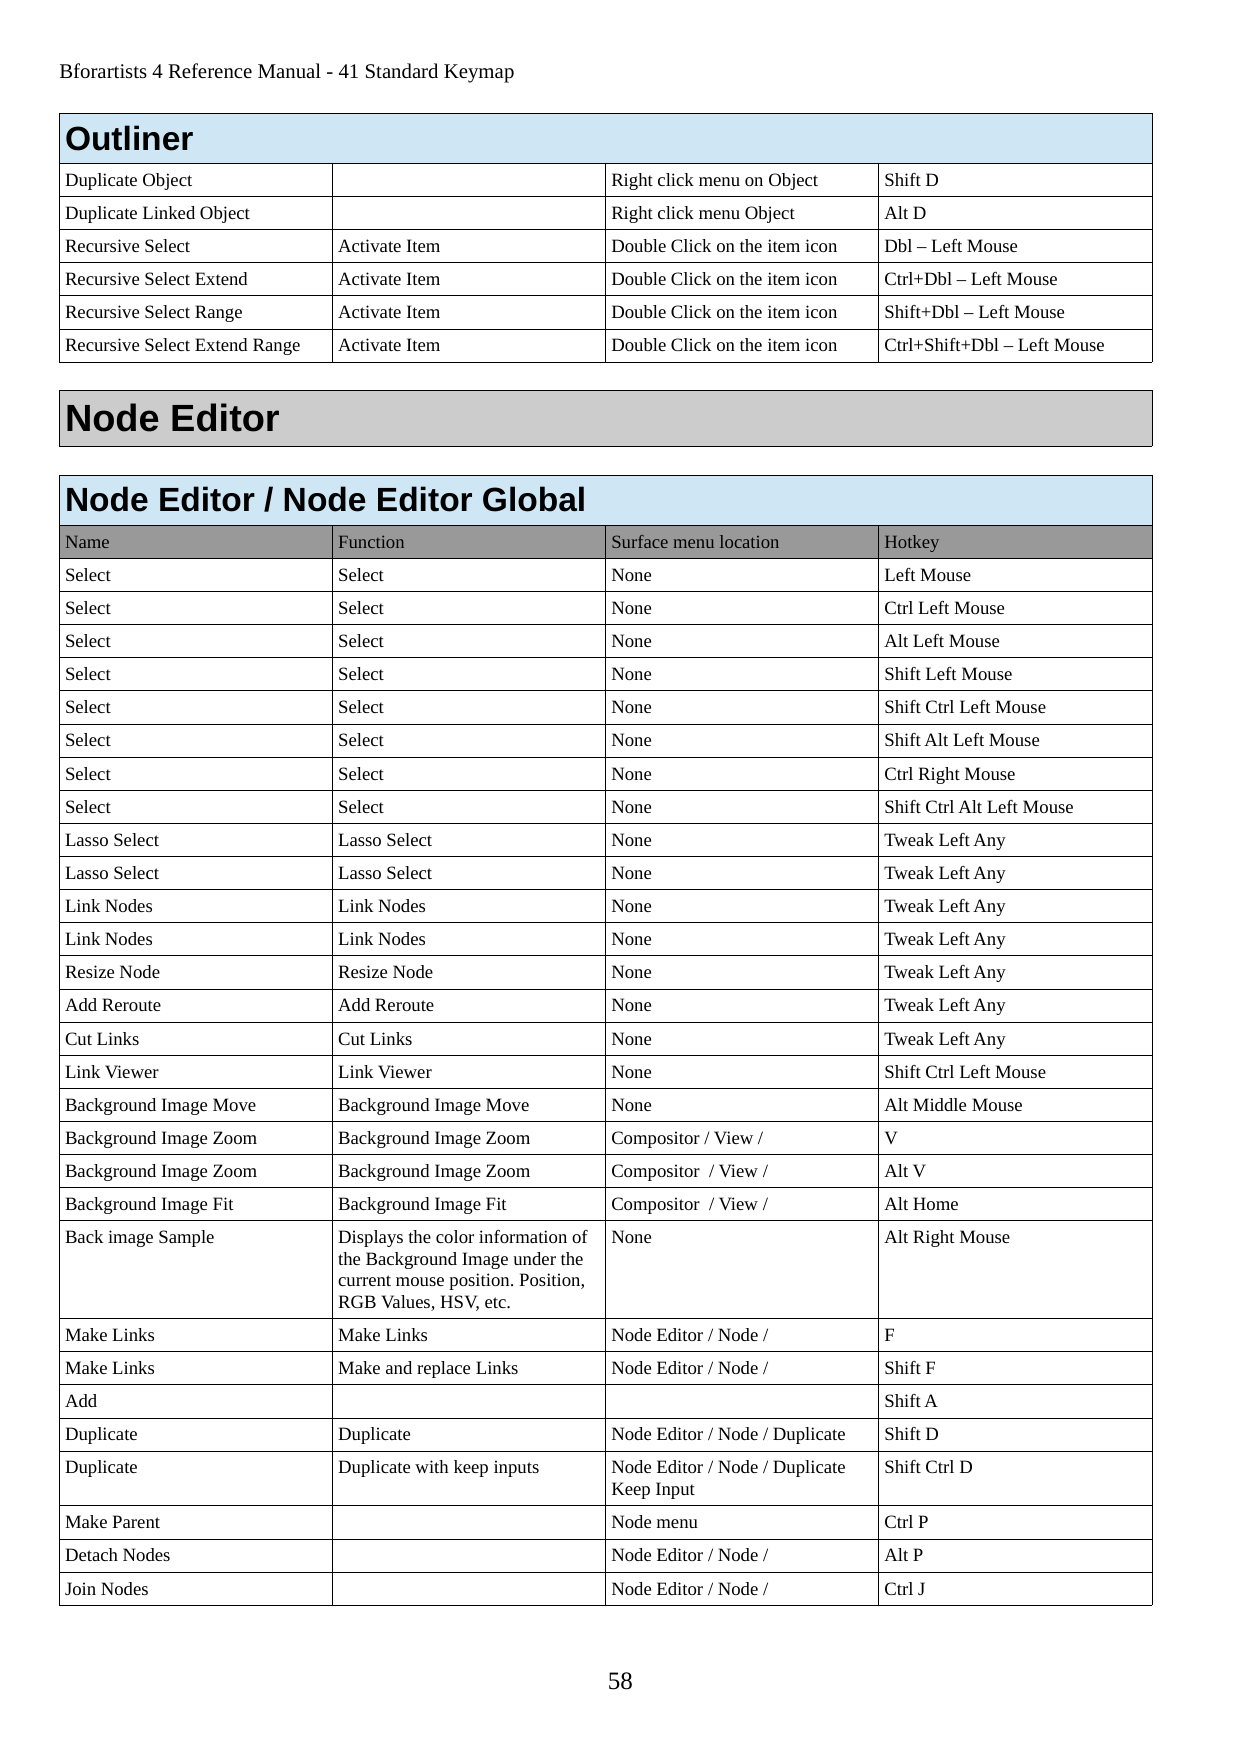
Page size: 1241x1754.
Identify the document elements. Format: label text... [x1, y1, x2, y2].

table_cell Select [333, 592, 605, 624]
table_cell None [606, 592, 878, 624]
table_cell Resize Node [60, 956, 332, 988]
table_cell Select [333, 559, 605, 591]
table_cell Tweak Left Any [879, 824, 1152, 856]
table_cell Make Links [60, 1319, 332, 1351]
table_cell V [879, 1122, 1152, 1154]
table_cell Tweak Left Any [879, 956, 1152, 988]
table_cell Link Nodes [60, 923, 332, 955]
table_cell Background Image Move [60, 1089, 332, 1121]
table_cell Right click menu Object [606, 197, 878, 229]
table_cell Lasso Select [60, 857, 332, 889]
table_cell Right click menu on Object [606, 164, 878, 196]
table_cell Select [60, 725, 332, 757]
table_header Node Editor / Node Editor Global [60, 476, 1152, 525]
table_cell Ctrl+Shift+Dbl – Left Mouse [879, 330, 1152, 362]
table_cell Background Image Zoom [60, 1122, 332, 1154]
table_cell Tweak Left Any [879, 1023, 1152, 1055]
table_cell Alt P [879, 1540, 1152, 1572]
table_cell None [606, 1056, 878, 1088]
table_cell Link Viewer [60, 1056, 332, 1088]
table_cell None [606, 625, 878, 657]
table_cell Select [60, 625, 332, 657]
table_cell Select [60, 592, 332, 624]
table_cell Shift Ctrl Left Mouse [879, 691, 1152, 723]
table_cell [333, 197, 605, 229]
table_cell Lasso Select [60, 824, 332, 856]
table_cell Back image Sample [60, 1221, 332, 1318]
table_cell Shift F [879, 1352, 1152, 1384]
table_cell None [606, 791, 878, 823]
table_cell Double Click on the item icon [606, 296, 878, 328]
table_cell Select [60, 658, 332, 690]
table_cell Name [60, 526, 332, 558]
table_cell Duplicate [333, 1419, 605, 1451]
table_cell Recursive Select [60, 230, 332, 262]
table_cell Ctrl+Dbl – Left Mouse [879, 263, 1152, 295]
table_cell Shift Ctrl Left Mouse [879, 1056, 1152, 1088]
table_cell Recursive Select Range [60, 296, 332, 328]
table_cell Select [60, 791, 332, 823]
table_cell [333, 1506, 605, 1538]
table_cell Shift D [879, 1419, 1152, 1451]
table_cell Select [333, 658, 605, 690]
table_cell Link Nodes [333, 923, 605, 955]
table_cell Function [333, 526, 605, 558]
table_cell Select [333, 791, 605, 823]
table_cell Link Viewer [333, 1056, 605, 1088]
table_cell Activate Item [333, 230, 605, 262]
table_cell Activate Item [333, 296, 605, 328]
table_cell [333, 1573, 605, 1605]
table_cell Background Image Fit [60, 1188, 332, 1220]
table_cell Activate Item [333, 330, 605, 362]
table_cell Compositor / View / [606, 1155, 878, 1187]
table_cell Tweak Left Any [879, 857, 1152, 889]
table_cell Background Image Fit [333, 1188, 605, 1220]
table_cell Ctrl Right Mouse [879, 758, 1152, 790]
table_cell Select [333, 725, 605, 757]
table_cell Background Image Move [333, 1089, 605, 1121]
table_cell Shift D [879, 164, 1152, 196]
table_cell Ctrl Left Mouse [879, 592, 1152, 624]
table_cell Select [60, 559, 332, 591]
table_cell Tweak Left Any [879, 890, 1152, 922]
table_cell Link Nodes [333, 890, 605, 922]
table_cell Alt V [879, 1155, 1152, 1187]
table_header Node Editor [60, 391, 1152, 446]
table_cell Background Image Zoom [333, 1122, 605, 1154]
table_cell Double Click on the item icon [606, 230, 878, 262]
table_cell Node Editor / Node / Duplicate Keep Input [606, 1452, 878, 1505]
table_cell Alt D [879, 197, 1152, 229]
table_cell Select [333, 691, 605, 723]
table_cell Background Image Zoom [333, 1155, 605, 1187]
table_cell Node menu [606, 1506, 878, 1538]
table_cell Shift A [879, 1385, 1152, 1417]
table_cell Alt Left Mouse [879, 625, 1152, 657]
table_cell Add Reroute [60, 990, 332, 1022]
table_cell Make Links [60, 1352, 332, 1384]
table_cell Shift+Dbl – Left Mouse [879, 296, 1152, 328]
table_cell Add Reroute [333, 990, 605, 1022]
table_cell Lasso Select [333, 857, 605, 889]
table_cell Node Editor / Node / Duplicate [606, 1419, 878, 1451]
table_cell F [879, 1319, 1152, 1351]
table_cell [333, 164, 605, 196]
table_cell Make Parent [60, 1506, 332, 1538]
table_cell Make Links [333, 1319, 605, 1351]
table_cell Recursive Select Extend Range [60, 330, 332, 362]
table_cell Select [333, 625, 605, 657]
table_cell Shift Left Mouse [879, 658, 1152, 690]
table_cell Surface menu location [606, 526, 878, 558]
table_cell Activate Item [333, 263, 605, 295]
table_cell None [606, 1089, 878, 1121]
table_cell Cut Links [60, 1023, 332, 1055]
table_cell Alt Right Mouse [879, 1221, 1152, 1318]
table_cell Duplicate [60, 1452, 332, 1505]
table_cell Shift Ctrl D [879, 1452, 1152, 1505]
table_cell Compositor / View / [606, 1188, 878, 1220]
table_cell None [606, 956, 878, 988]
table_cell None [606, 725, 878, 757]
table_cell None [606, 559, 878, 591]
table_cell [333, 1540, 605, 1572]
table_cell Select [333, 758, 605, 790]
table_cell Double Click on the item icon [606, 263, 878, 295]
table_cell Hotkey [879, 526, 1152, 558]
table_cell None [606, 1023, 878, 1055]
table_cell None [606, 758, 878, 790]
table_cell Node Editor / Node / [606, 1352, 878, 1384]
table_cell None [606, 890, 878, 922]
table_cell Duplicate Object [60, 164, 332, 196]
table_cell Detach Nodes [60, 1540, 332, 1572]
table_cell Background Image Zoom [60, 1155, 332, 1187]
table_cell None [606, 658, 878, 690]
table_cell Add [60, 1385, 332, 1417]
table_header Outliner [60, 114, 1152, 163]
table_cell Join Nodes [60, 1573, 332, 1605]
table_cell None [606, 1221, 878, 1318]
table_cell Lasso Select [333, 824, 605, 856]
table_cell Shift Alt Left Mouse [879, 725, 1152, 757]
table_cell None [606, 990, 878, 1022]
table_cell Cut Links [333, 1023, 605, 1055]
table_cell Double Click on the item icon [606, 330, 878, 362]
table_cell Left Mouse [879, 559, 1152, 591]
table_cell Shift Ctrl Alt Left Mouse [879, 791, 1152, 823]
table_cell Recursive Select Extend [60, 263, 332, 295]
table_cell Dbl – Left Mouse [879, 230, 1152, 262]
table_cell Duplicate [60, 1419, 332, 1451]
table_cell [333, 1385, 605, 1417]
table_cell Compositor / View / [606, 1122, 878, 1154]
table_cell Alt Home [879, 1188, 1152, 1220]
table_cell Displays the color information of the Background Image under the current mouse position. Position, RGB Values, HSV, etc. [333, 1221, 605, 1318]
table_cell Select [60, 758, 332, 790]
table_cell Tweak Left Any [879, 990, 1152, 1022]
table_cell Resize Node [333, 956, 605, 988]
table_cell None [606, 857, 878, 889]
table_cell Duplicate with keep inputs [333, 1452, 605, 1505]
table_cell Make and replace Links [333, 1352, 605, 1384]
table_cell Link Nodes [60, 890, 332, 922]
table_cell None [606, 824, 878, 856]
table_cell Ctrl J [879, 1573, 1152, 1605]
table_cell None [606, 691, 878, 723]
table_cell Tweak Left Any [879, 923, 1152, 955]
table_cell Node Editor / Node / [606, 1540, 878, 1572]
table_cell Node Editor / Node / [606, 1319, 878, 1351]
table_cell [606, 1385, 878, 1417]
table_cell Alt Middle Mouse [879, 1089, 1152, 1121]
table_cell Ctrl P [879, 1506, 1152, 1538]
table_cell Node Editor / Node / [606, 1573, 878, 1605]
table_cell None [606, 923, 878, 955]
table_cell Duplicate Linked Object [60, 197, 332, 229]
table_cell Select [60, 691, 332, 723]
